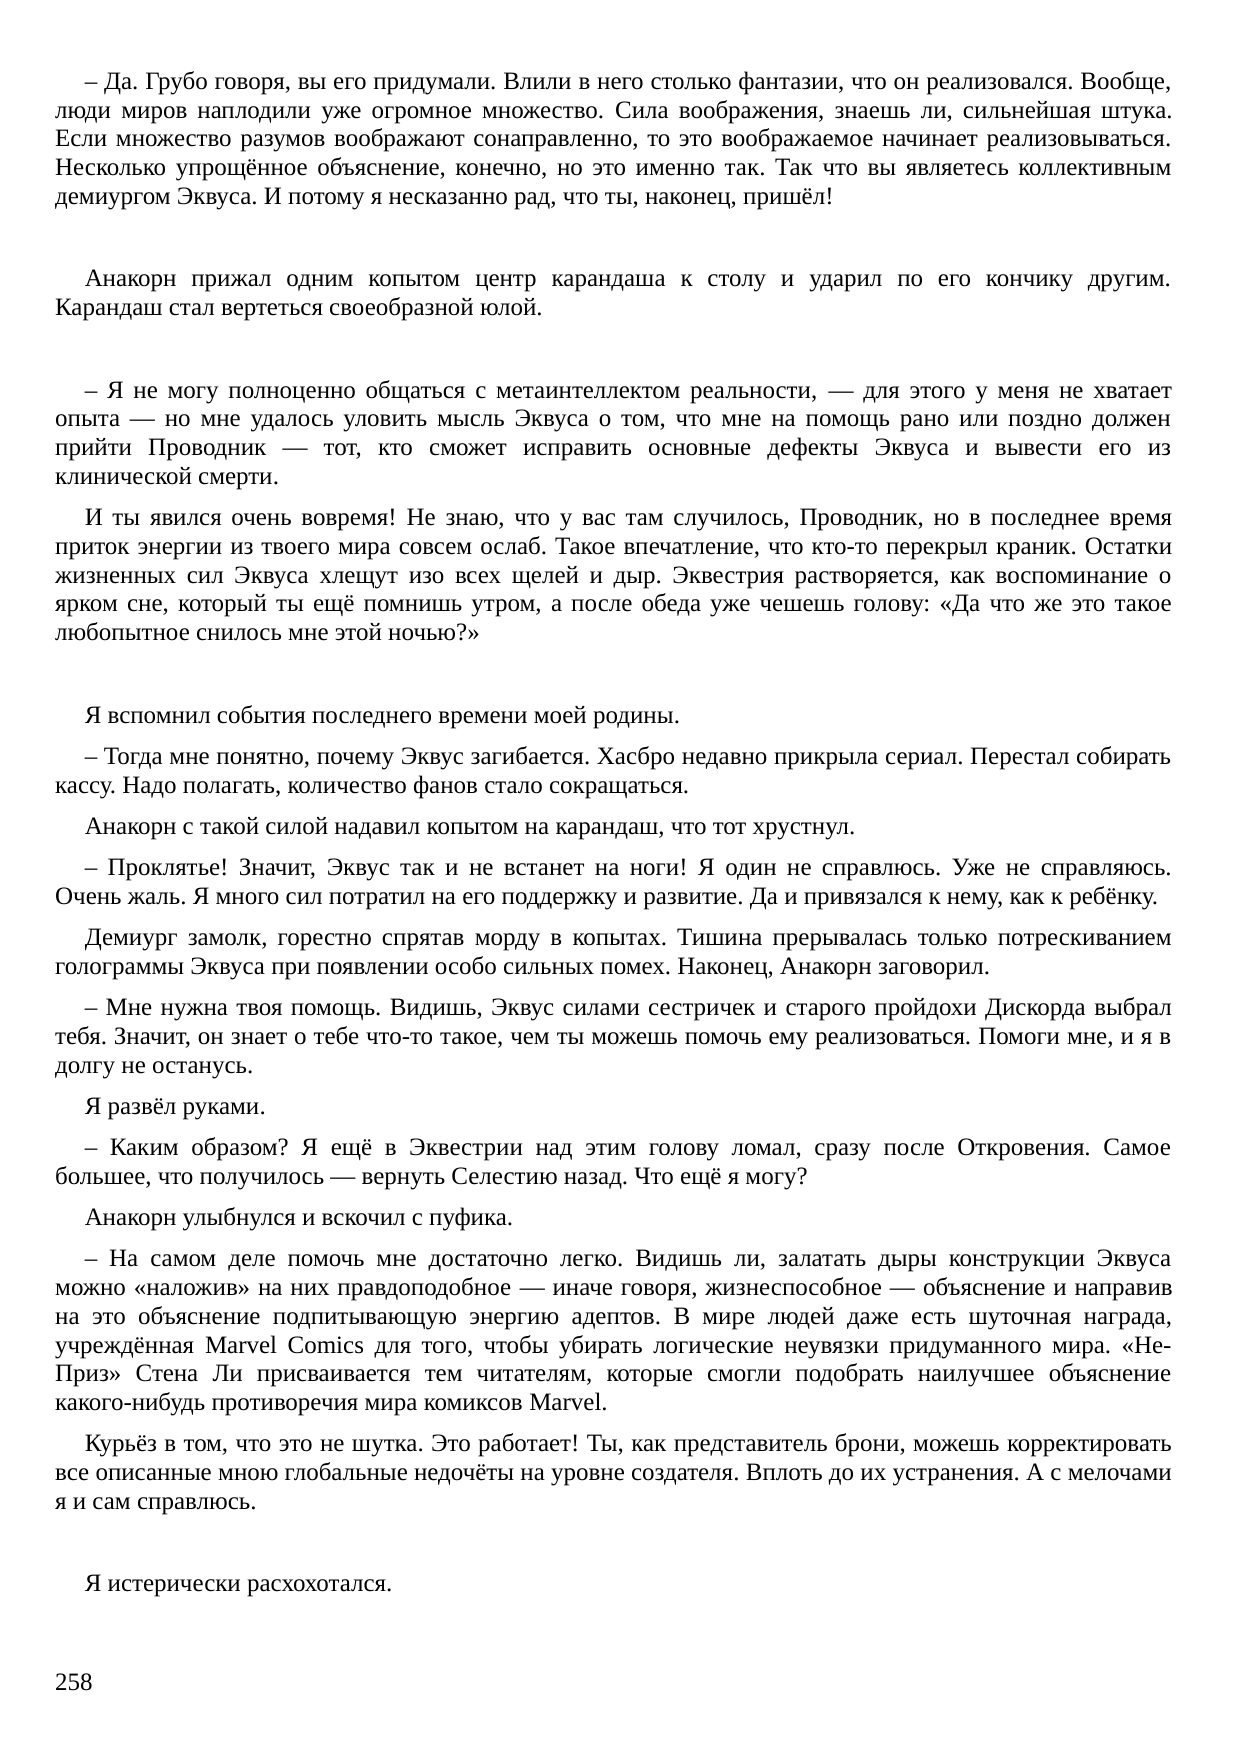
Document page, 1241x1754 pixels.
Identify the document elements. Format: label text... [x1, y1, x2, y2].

text Демиург замолк, горестно спрятав морду в копытах. Тишина прерывалась только потрескиванием голограммы Эквуса при появлении особо сильных помех. Наконец, Анакорн заговорил. [55, 922, 1173, 980]
text – Мне нужна твоя помощь. Видишь, Эквус силами сестричек и старого пройдохи Дискорда выбрал тебя. Значит, он знает о тебе что-то такое, чем ты можешь помочь ему реализоваться. Помоги мне, и я в долгу не останусь. [55, 992, 1173, 1078]
text – Да. Грубо говоря, вы его придумали. Влили в него столько фантазии, что он реализовался. Вообще, люди миров наплодили уже огромное множество. Сила воображения, знаешь ли, сильнейшая штука. Если множество разумов воображают сонаправленно, то это воображаемое начинает реализовываться. Несколько упрощённое объяснение, конечно, но это именно так. Так что вы являетесь коллективным демиургом Эквуса. И потому я несказанно рад, что ты, наконец, пришёл! [55, 66, 1173, 210]
text Я истерически расхохотался. [55, 1568, 1173, 1597]
text И ты явился очень вовремя! Не знаю, что у вас там случилось, Проводник, но в последнее время приток энергии из твоего мира совсем ослаб. Такое впечатление, что кто-то перекрыл краник. Остатки жизненных сил Эквуса хлещут изо всех щелей и дыр. Эквестрия растворяется, как воспоминание о ярком сне, который ты ещё помнишь утром, а после обеда уже чешешь голову: «Да что же это такое любопытное снилось мне этой ночью?» [55, 502, 1173, 646]
text Курьёз в том, что это не шутка. Это работает! Ты, как представитель брони, можешь корректировать все описанные мною глобальные недочёты на уровне создателя. Вплоть до их устранения. А с мелочами я и сам справлюсь. [55, 1428, 1173, 1515]
text – Проклятье! Значит, Эквус так и не встанет на ноги! Я один не справлюсь. Уже не справляюсь. Очень жаль. Я много сил потратил на его поддержку и развитие. Да и привязался к нему, как к ребёнку. [55, 852, 1173, 910]
text – Я не могу полноценно общаться с метаинтеллектом реальности, — для этого у меня не хватает опыта — но мне удалось уловить мысль Эквуса о том, что мне на помощь рано или поздно должен прийти Проводник — тот, кто сможет исправить основные дефекты Эквуса и вывести его из клинической смерти. [55, 375, 1173, 490]
text Я вспомнил события последнего времени моей родины. [55, 700, 1173, 728]
text Я развёл руками. [55, 1091, 1173, 1120]
text – Тогда мне понятно, почему Эквус загибается. Хасбро недавно прикрыла сериал. Перестал собирать кассу. Надо полагать, количество фанов стало сокращаться. [55, 741, 1173, 798]
text Анакорн с такой силой надавил копытом на карандаш, что тот хрустнул. [55, 811, 1173, 840]
text Анакорн улыбнулся и вскочил с пуфика. [55, 1202, 1173, 1231]
text – Каким образом? Я ещё в Эквестрии над этим голову ломал, сразу после Откровения. Самое большее, что получилось — вернуть Селестию назад. Что ещё я могу? [55, 1132, 1173, 1190]
text – На самом деле помочь мне достаточно легко. Видишь ли, залатать дыры конструкции Эквуса можно «наложив» на них правдоподобное — иначе говоря, жизнеспособное — объяснение и направив на это объяснение подпитывающую энергию адептов. В мире людей даже есть шуточная награда, учреждённая Marvel Comics для того, чтобы убирать логические неувязки придуманного мира. «Не-Приз» Стена Ли присваивается тем читателям, которые смогли подобрать наилучшее объяснение какого-нибудь противоречия мира комиксов Marvel. [55, 1243, 1173, 1416]
text Анакорн прижал одним копытом центр карандаша к столу и ударил по его кончику другим. Карандаш стал вертеться своеобразной юлой. [55, 263, 1173, 321]
